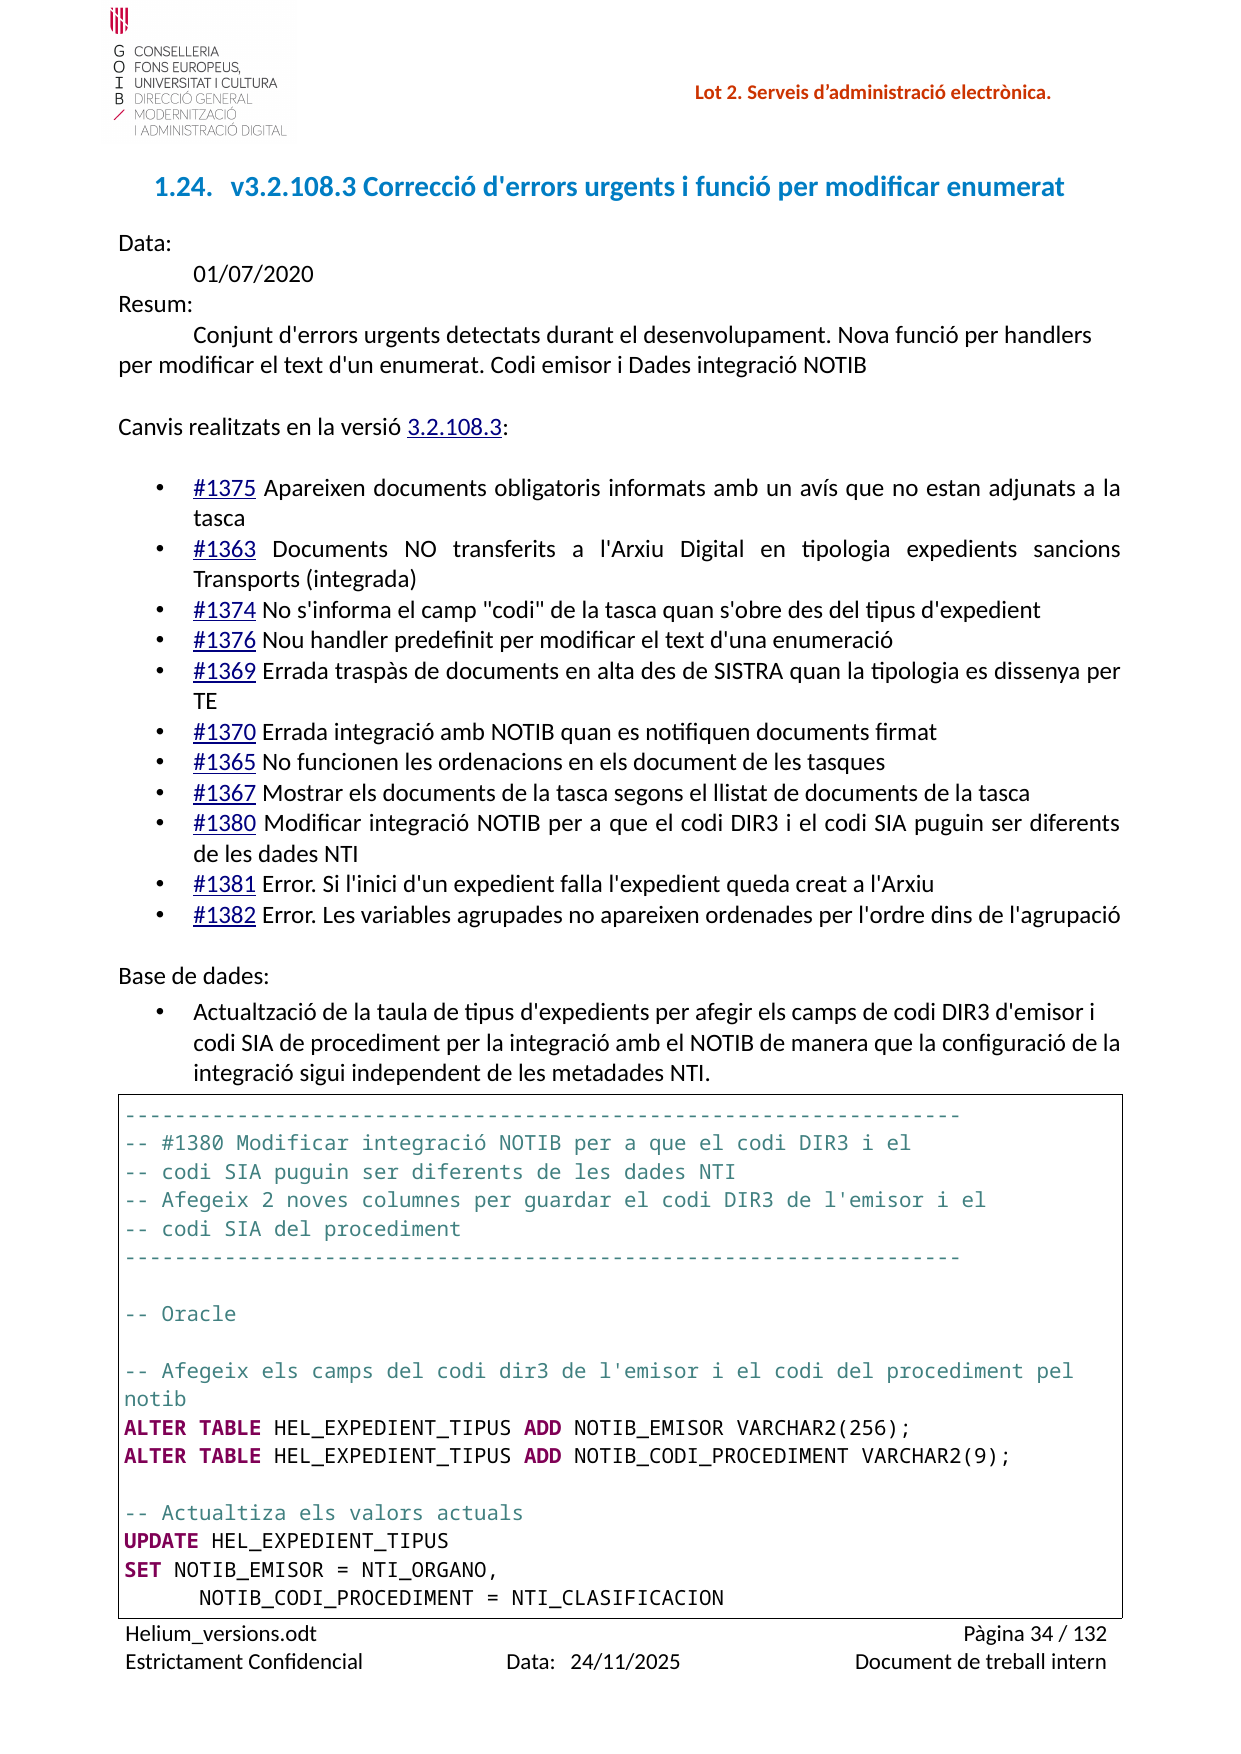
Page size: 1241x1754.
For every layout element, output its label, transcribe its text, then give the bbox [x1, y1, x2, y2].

list #1370 Errada integració amb NOTIB quan es notifiquen documents firmat [156, 716, 1122, 746]
list #1367 Mostrar els documents de la tasca segons el llistat de documents de la tasca [156, 777, 1122, 807]
list #1376 Nou handler predefinit per modificar el text d'una enumeració [156, 624, 1122, 655]
table_header ------------------------------------------------------------------- -- #1380 Modificar integració NOTIB per a que el codi DIR3 i el -- codi SIA puguin ser diferents de les dades NTI -- Afegeix 2 noves columnes per guardar el codi DIR3 de l'emisor i el -- codi SIA del procediment ------------------------------------------------------------------- -- Oracle -- Afegeix els camps del codi dir3 de l'emisor i el codi del procediment pel notib ALTER TABLE HEL_EXPEDIENT_TIPUS ADD NOTIB_EMISOR VARCHAR2(256); ALTER TABLE HEL_EXPEDIENT_TIPUS ADD NOTIB_CODI_PROCEDIMENT VARCHAR2(9); -- Actualtiza els valors actuals UPDATE HEL_EXPEDIENT_TIPUS SET NOTIB_EMISOR = NTI_ORGANO, NOTIB_CODI_PROCEDIMENT = NTI_CLASIFICACION [119, 1095, 1122, 1617]
list #1375 Apareixen documents obligatoris informats amb un avís que no estan adjunats a la tasca [156, 472, 1122, 533]
text Data: [118, 228, 1122, 258]
text Canvis realitzats en la versió 3.2.108.3: [118, 411, 1122, 441]
text Base de dades: [118, 960, 1122, 991]
text Resum: [118, 289, 1122, 319]
text Conjunt d'errors urgents detectats durant el desenvolupament. Nova funció per handlers per modificar el text d'un enumerat. Codi emisor i Dades integració NOTIB [118, 319, 1122, 380]
list Actualtzació de la taula de tipus d'expedients per afegir els camps de codi DIR3 d'emisor i codi SIA de procediment per la integració amb el NOTIB de manera que la configuració de la integració sigui independent de les metadades NTI. [156, 997, 1122, 1088]
list #1374 No s'informa el camp "codi" de la tasca quan s'obre des del tipus d'expedient [156, 594, 1122, 624]
subtitle v3.2.108.3 Correcció d'errors urgents i funció per modificar enumerat [153, 168, 1122, 204]
list #1365 No funcionen les ordenacions en els document de les tasques [156, 746, 1122, 777]
picture [100, 0, 297, 144]
list #1369 Errada traspàs de documents en alta des de SISTRA quan la tipologia es dissenya per TE [156, 655, 1122, 716]
list #1381 Error. Si l'inici d'un expedient falla l'expedient queda creat a l'Arxiu [156, 868, 1122, 899]
list #1363 Documents NO transferits a l'Arxiu Digital en tipologia expedients sancions Transports (integrada) [156, 533, 1122, 594]
text 01/07/2020 [118, 258, 1122, 289]
list #1382 Error. Les variables agrupades no apareixen ordenades per l'ordre dins de l'agrupació [156, 899, 1122, 929]
list #1380 Modificar integració NOTIB per a que el codi DIR3 i el codi SIA puguin ser diferents de les dades NTI [156, 807, 1122, 868]
